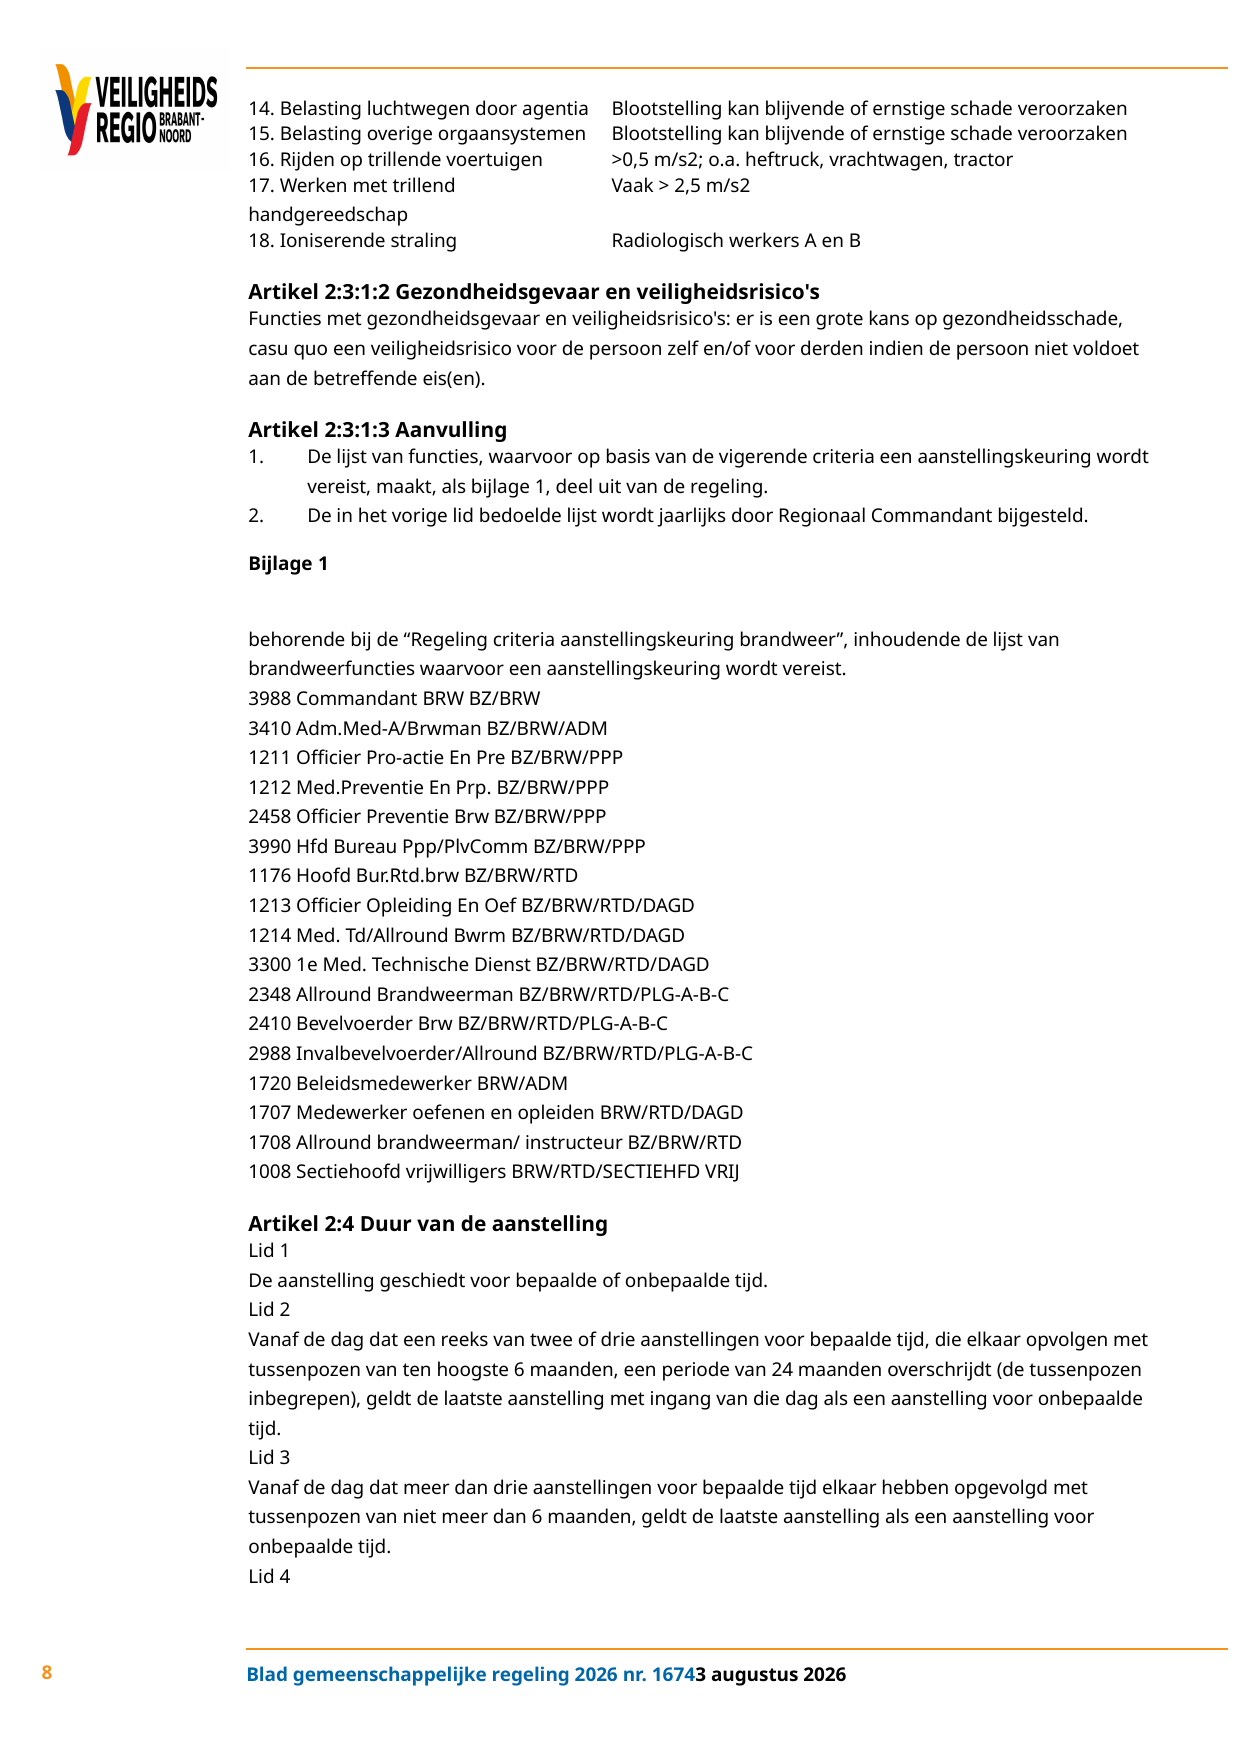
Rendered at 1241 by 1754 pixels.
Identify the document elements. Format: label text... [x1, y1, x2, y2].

table_cell 18. Ioniserende straling [248, 227, 611, 253]
text behorende bij de “Regeling criteria aanstellingskeuring brandweer”, inhoudende de lijst van brandweerfuncties waarvoor een aanstellingskeuring wordt vereist. [248, 626, 1152, 681]
text Artikel 2:4 Duur van de aanstelling [248, 1209, 1152, 1237]
text De aanstelling geschiedt voor bepaalde of onbepaalde tijd. [248, 1267, 1152, 1293]
text Lid 4 [248, 1563, 1152, 1588]
text 2348 Allround Brandweerman BZ/BRW/RTD/PLG-A-B-C [248, 981, 1152, 1007]
text 1008 Sectiehoofd vrijwilligers BRW/RTD/SECTIEHFD VRIJ [248, 1158, 1152, 1184]
text Lid 3 [248, 1444, 1152, 1470]
text 3990 Hfd Bureau Ppp/PlvComm BZ/BRW/PPP [248, 833, 1152, 859]
text Vanaf de dag dat een reeks van twee of drie aanstellingen voor bepaalde tijd, die elkaar opvolgen met tussenpozen van ten hoogste 6 maanden, een periode van 24 maanden overschrijdt (de tussenpozen inbegrepen), geldt de laatste aanstelling met ingang van die dag als een aanstelling voor onbepaalde tijd. [248, 1326, 1152, 1441]
text 3988 Commandant BRW BZ/BRW [248, 685, 1152, 711]
text Lid 2 [248, 1297, 1152, 1322]
text Lid 1 [248, 1237, 1152, 1263]
list De in het vorige lid bedoelde lijst wordt jaarlijks door Regionaal Commandant bijgesteld. [248, 503, 1152, 528]
table_cell 17. Werken met trillend handgereedschap [248, 172, 611, 227]
text 2458 Officier Preventie Brw BZ/BRW/PPP [248, 803, 1152, 829]
text 1707 Medewerker oefenen en opleiden BRW/RTD/DAGD [248, 1099, 1152, 1125]
table_cell 15. Belasting overige orgaansystemen [248, 121, 611, 146]
picture [41, 47, 231, 172]
table_cell 14. Belasting luchtwegen door agentia [248, 95, 611, 121]
text Artikel 2:3:1:3 Aanvulling [248, 415, 1152, 443]
text 1176 Hoofd Bur.Rtd.brw BZ/BRW/RTD [248, 863, 1152, 888]
text Functies met gezondheidsgevaar en veiligheidsrisico's: er is een grote kans op gezondheidsschade, casu quo een veiligheidsrisico voor de persoon zelf en/of voor derden indien de persoon niet voldoet aan de betreffende eis(en). [248, 306, 1152, 390]
table_cell Blootstelling kan blijvende of ernstige schade veroorzaken [611, 121, 1152, 146]
text Vanaf de dag dat meer dan drie aanstellingen voor bepaalde tijd elkaar hebben opgevolgd met tussenpozen van niet meer dan 6 maanden, geldt de laatste aanstelling als een aanstelling voor onbepaalde tijd. [248, 1474, 1152, 1559]
table_cell Vaak > 2,5 m/s2 [611, 172, 1152, 227]
text 1214 Med. Td/Allround Bwrm BZ/BRW/RTD/DAGD [248, 922, 1152, 948]
table_cell Blootstelling kan blijvende of ernstige schade veroorzaken [611, 95, 1152, 121]
list De lijst van functies, waarvoor op basis van de vigerende criteria een aanstellingskeuring wordt vereist, maakt, als bijlage 1, deel uit van de regeling. [248, 443, 1152, 499]
table_cell Radiologisch werkers A en B [611, 227, 1152, 253]
text 3410 Adm.Med-A/Brwman BZ/BRW/ADM [248, 715, 1152, 741]
text 1211 Officier Pro-actie En Pre BZ/BRW/PPP [248, 744, 1152, 770]
table_cell >0,5 m/s2; o.a. heftruck, vrachtwagen, tractor [611, 146, 1152, 172]
text 2988 Invalbevelvoerder/Allround BZ/BRW/RTD/PLG-A-B-C [248, 1040, 1152, 1066]
table_cell 16. Rijden op trillende voertuigen [248, 146, 611, 172]
text 1720 Beleidsmedewerker BRW/ADM [248, 1070, 1152, 1096]
text 1212 Med.Preventie En Prp. BZ/BRW/PPP [248, 774, 1152, 800]
text 2410 Bevelvoerder Brw BZ/BRW/RTD/PLG-A-B-C [248, 1011, 1152, 1036]
text Artikel 2:3:1:2 Gezondheidsgevaar en veiligheidsrisico's [248, 277, 1152, 306]
text 1708 Allround brandweerman/ instructeur BZ/BRW/RTD [248, 1129, 1152, 1155]
text Bijlage 1 [248, 548, 1152, 577]
text 1213 Officier Opleiding En Oef BZ/BRW/RTD/DAGD [248, 892, 1152, 918]
text 3300 1e Med. Technische Dienst BZ/BRW/RTD/DAGD [248, 951, 1152, 977]
